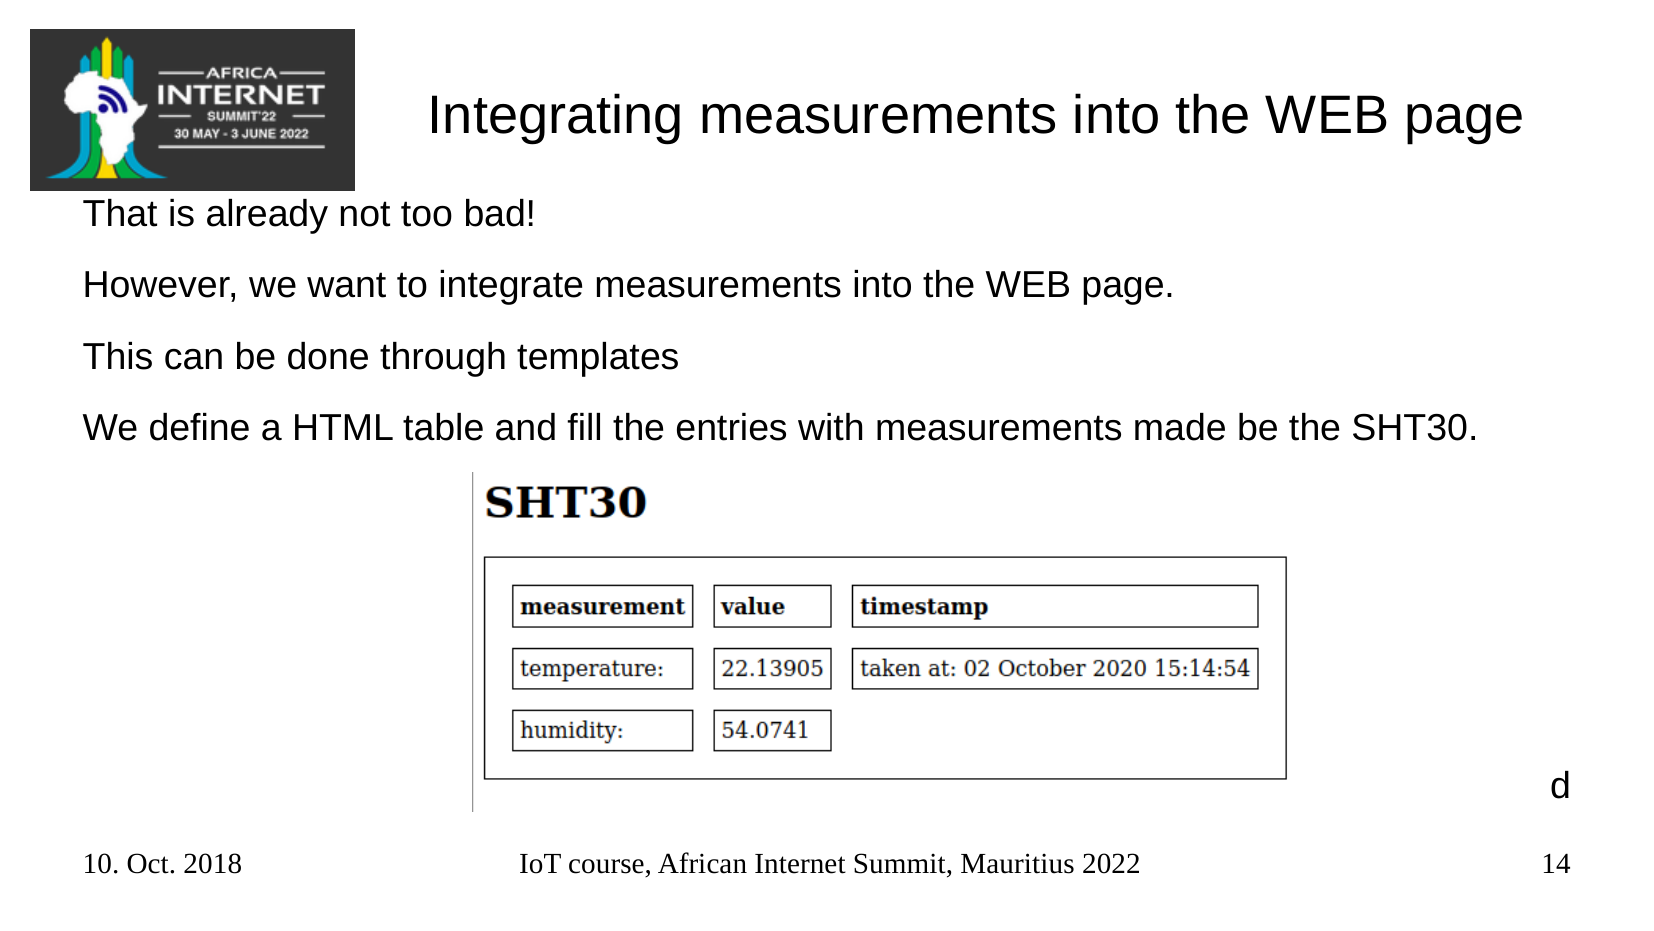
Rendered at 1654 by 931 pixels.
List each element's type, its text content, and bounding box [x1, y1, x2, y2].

picture [30, 29, 355, 191]
text_box d [1535, 757, 1613, 855]
title Integrating measurements into the WEB page [383, 37, 1571, 192]
picture [472, 472, 1330, 812]
list That is already not too bad! However, we want to integrate measurements into the WEB page. This can be done through templates We define a HTML table and fill the entries with measurements made be the SHT30. [82, 192, 1571, 758]
